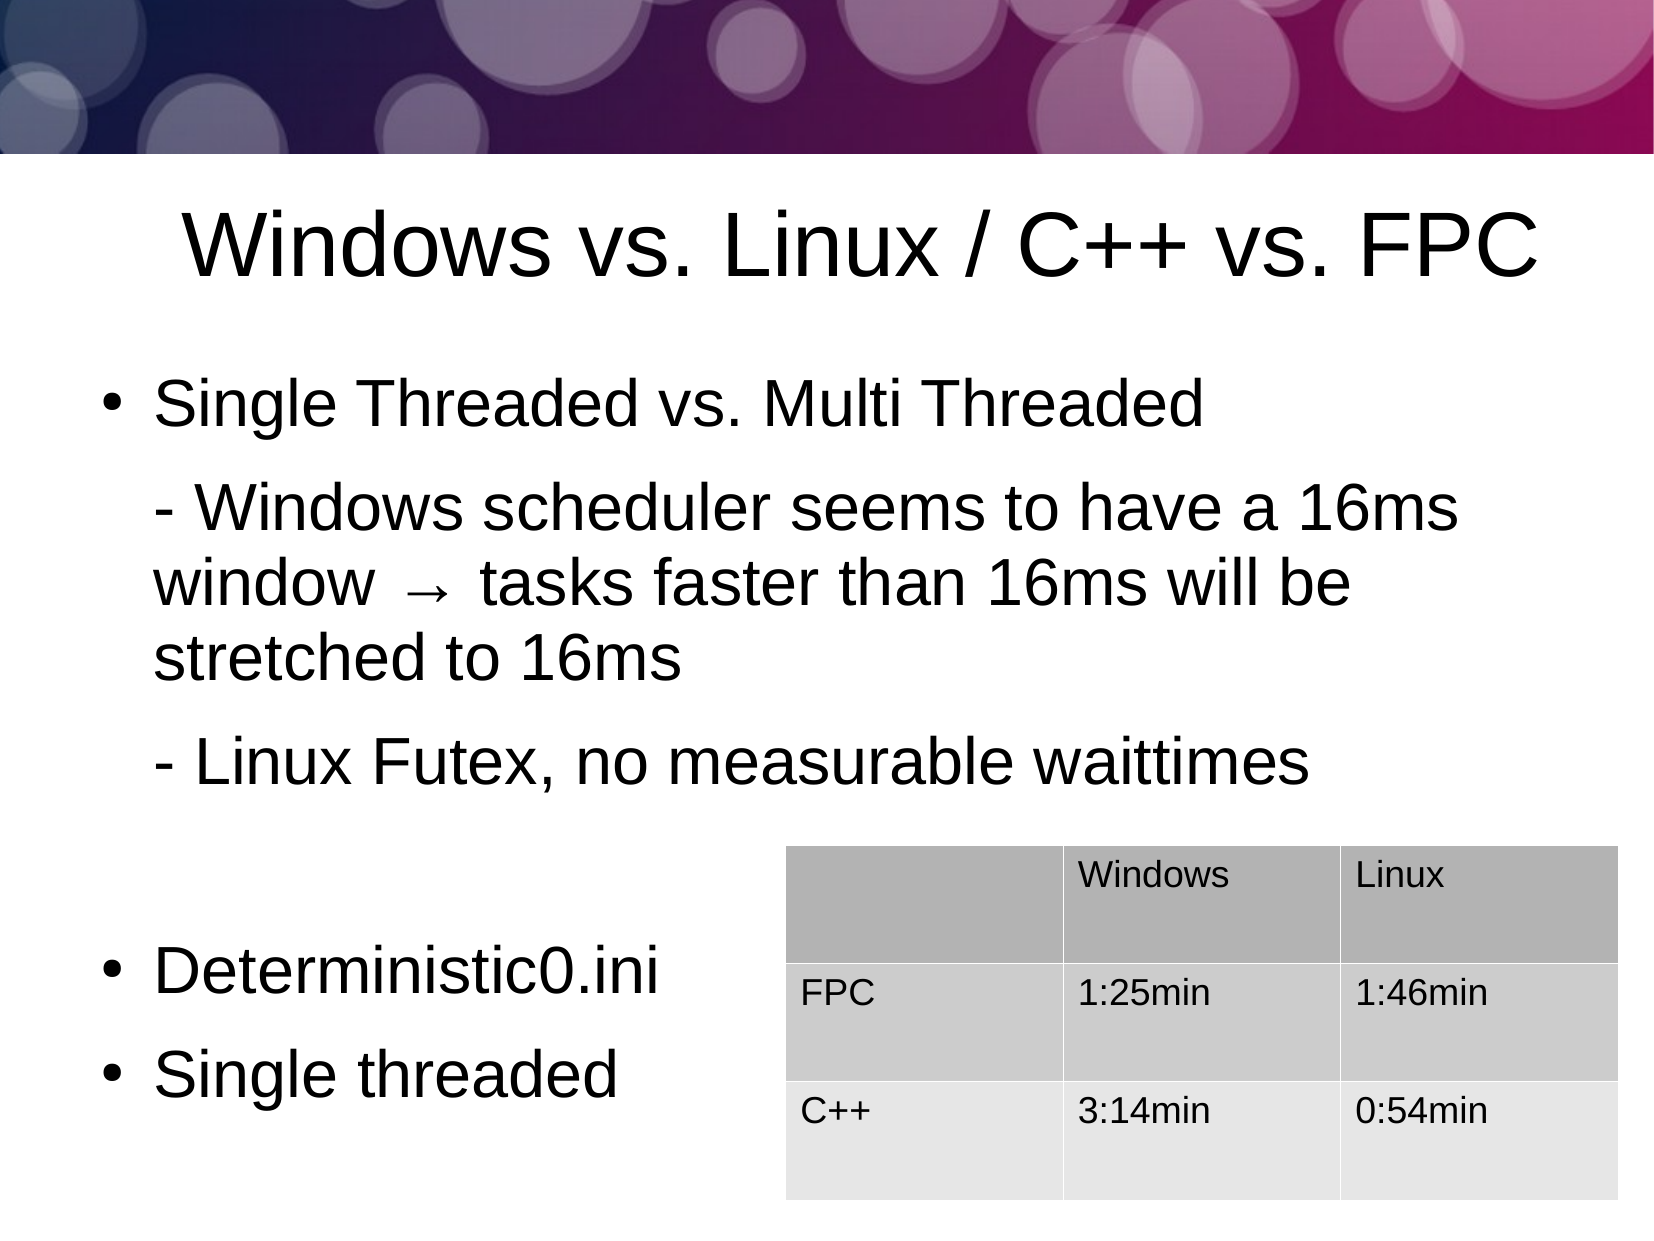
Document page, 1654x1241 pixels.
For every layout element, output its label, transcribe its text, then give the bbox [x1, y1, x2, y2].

picture [0, 0, 1654, 154]
table_cell 3:14min [1064, 1082, 1340, 1200]
table_cell FPC [786, 964, 1063, 1081]
table_header [786, 846, 1063, 963]
table_header Windows [1064, 846, 1340, 963]
table_cell C++ [786, 1082, 1063, 1200]
table_header Linux [1341, 846, 1618, 963]
table_cell 1:25min [1064, 964, 1340, 1081]
title Windows vs. Linux / C++ vs. FPC [82, 159, 1571, 331]
table_cell 0:54min [1341, 1082, 1618, 1200]
table_cell 1:46min [1341, 964, 1618, 1081]
list Single Threaded vs. Multi Threaded - Windows scheduler seems to have a 16ms window → tasks faster than 16ms will be stretched to 16ms - Linux Futex, no measurable waittimes Deterministic0.ini Single threaded [82, 366, 1571, 1216]
